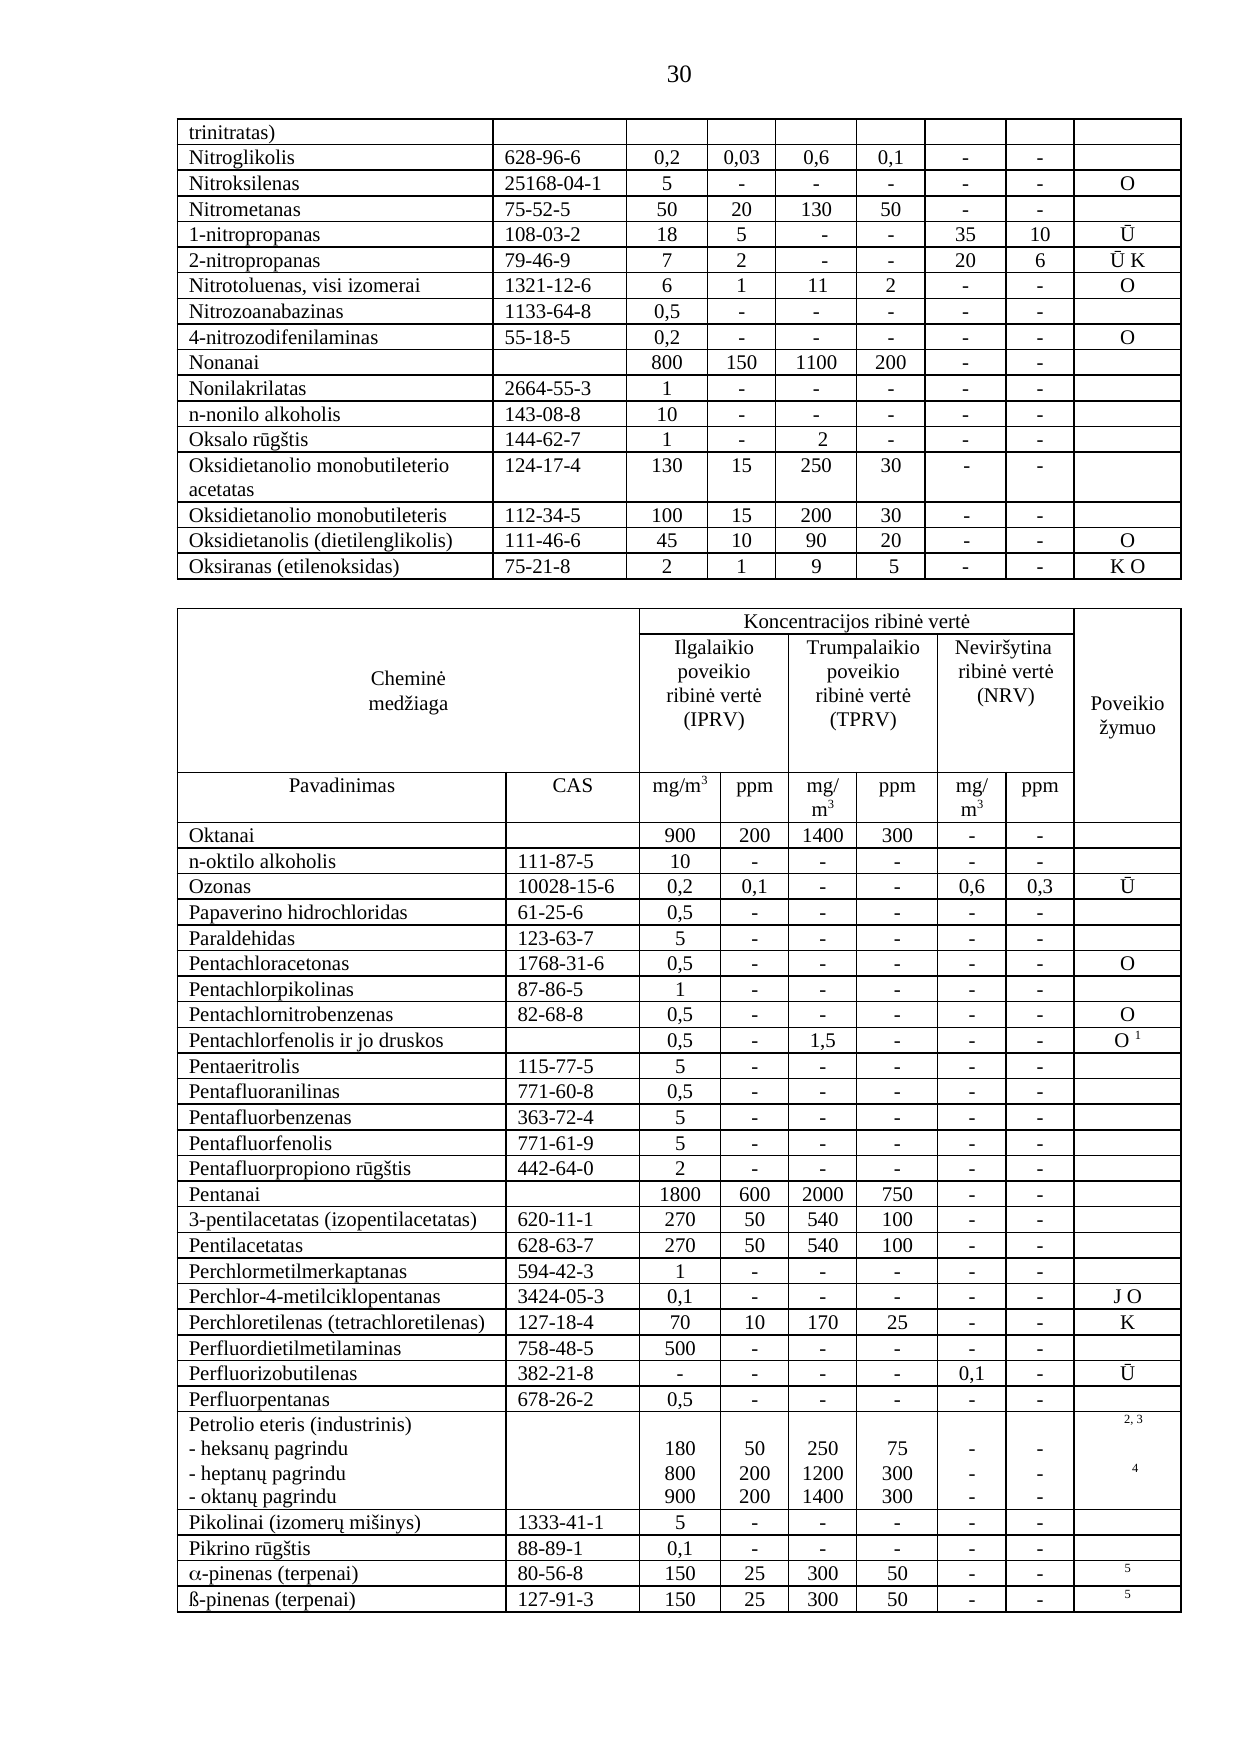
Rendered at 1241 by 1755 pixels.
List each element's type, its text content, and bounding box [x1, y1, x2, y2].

table_cell Oksalo rūgštis [178, 427, 492, 451]
table_cell 2 [857, 273, 924, 297]
table_cell - [926, 402, 1005, 426]
table_cell [857, 120, 924, 144]
table_cell [1075, 1054, 1180, 1078]
table_cell - [1007, 273, 1073, 297]
table_cell - [1007, 1002, 1073, 1026]
table_cell 300 [789, 1561, 856, 1585]
table_cell - [938, 951, 1005, 975]
table_cell [1075, 299, 1180, 323]
table_cell [1075, 1156, 1180, 1180]
table_cell 150 [640, 1561, 720, 1585]
table_cell - [938, 1536, 1005, 1560]
table_cell 50 [721, 1207, 788, 1231]
table_cell 2, 3 4 [1075, 1412, 1180, 1508]
table_cell K O [1075, 554, 1180, 578]
table_cell 25 [857, 1310, 937, 1334]
table_cell - [776, 402, 856, 426]
table_cell - [1007, 926, 1073, 949]
table_header Cheminė medžiaga [178, 609, 639, 772]
table_cell 250 [776, 453, 856, 501]
table_cell 2 [708, 248, 775, 272]
table_cell [1075, 1207, 1180, 1231]
table_cell Paraldehidas [178, 926, 505, 949]
table_cell - [721, 1156, 788, 1180]
table_cell 1100 [776, 350, 856, 374]
table_cell [776, 120, 856, 144]
table_cell - [938, 1105, 1005, 1129]
table_cell Ū K [1075, 248, 1180, 272]
table_cell 2-nitropropanas [178, 248, 492, 272]
table_cell 50 200 200 [721, 1412, 788, 1508]
table_cell - [708, 427, 775, 451]
table_cell 0,6 [776, 145, 856, 169]
table_cell K [1075, 1310, 1180, 1334]
table_cell 5 [640, 1131, 720, 1154]
table_cell - [926, 528, 1005, 552]
table_cell 200 [776, 503, 856, 527]
table_cell - [938, 900, 1005, 924]
table_cell 70 [640, 1310, 720, 1334]
table_cell Ilgalaikio poveikio ribinė vertė (IPRV) [640, 635, 788, 772]
table_cell - [857, 926, 937, 949]
table_cell ppm [857, 773, 937, 821]
table_cell - [857, 1259, 937, 1283]
table_cell [1075, 145, 1180, 169]
table_cell [1075, 1105, 1180, 1129]
table_cell - [708, 299, 775, 323]
table_cell Oksidietanolis (dietilenglikolis) [178, 528, 492, 552]
table_cell 200 [721, 823, 788, 847]
table_cell - [938, 823, 1005, 847]
table_cell n-oktilo alkoholis [178, 849, 505, 873]
table_cell Pentafluorfenolis [178, 1131, 505, 1154]
table_cell - [1007, 1336, 1073, 1359]
table_cell - [938, 1259, 1005, 1283]
table_cell 130 [776, 197, 856, 221]
table_cell 1 [640, 1259, 720, 1283]
table_cell - [857, 1536, 937, 1560]
table_cell 10 [721, 1310, 788, 1334]
table_cell [1075, 350, 1180, 374]
table_cell - [857, 1284, 937, 1308]
table_cell - [721, 977, 788, 1001]
table_cell 2 [776, 427, 856, 451]
table_cell - [857, 1054, 937, 1078]
table_cell 1 [708, 273, 775, 297]
table_cell [627, 120, 707, 144]
table_cell 771-61-9 [507, 1131, 639, 1154]
table_cell - [857, 299, 924, 323]
table_cell - [776, 299, 856, 323]
table_cell - [938, 926, 1005, 949]
table_cell 678-26-2 [507, 1387, 639, 1411]
table_cell - [938, 1182, 1005, 1206]
table_cell Pentachlorpikolinas [178, 977, 505, 1001]
table_cell - [1007, 1536, 1073, 1560]
table_cell - [789, 1259, 856, 1283]
table_cell - [776, 376, 856, 400]
table_cell - [776, 248, 856, 272]
table_cell 90 [776, 528, 856, 552]
table_cell Nitrotoluenas, visi izomerai [178, 273, 492, 297]
table_cell - [926, 376, 1005, 400]
table_cell 100 [857, 1207, 937, 1231]
table_cell - [721, 926, 788, 949]
table_cell - [708, 325, 775, 349]
table_cell - [938, 1028, 1005, 1052]
table_cell 10 [640, 849, 720, 873]
table_cell - [1007, 427, 1073, 451]
table_cell Oksidietanolio monobutileterio acetatas [178, 453, 492, 501]
table_cell 55-18-5 [494, 325, 626, 349]
table_cell mg/m3 [789, 773, 856, 821]
table_cell O [1075, 273, 1180, 297]
table_cell Perchlor-4-metilciklopentanas [178, 1284, 505, 1308]
table_cell 620-11-1 [507, 1207, 639, 1231]
table_cell Pentachlornitrobenzenas [178, 1002, 505, 1026]
table_cell 180 800 900 [640, 1412, 720, 1508]
table_cell - [857, 1387, 937, 1411]
table_cell Pikolinai (izomerų mišinys) [178, 1510, 505, 1534]
table_cell 79-46-9 [494, 248, 626, 272]
table_cell 540 [789, 1207, 856, 1231]
table_cell - [1007, 977, 1073, 1001]
table_cell 20 [857, 528, 924, 552]
table_cell [1075, 1510, 1180, 1534]
table_cell - [938, 1233, 1005, 1257]
table_cell - [857, 1028, 937, 1052]
table_cell 50 [721, 1233, 788, 1257]
table_cell - [789, 1510, 856, 1534]
table_cell - [938, 1561, 1005, 1585]
table_cell - [721, 1510, 788, 1534]
table_cell - [721, 1028, 788, 1052]
table_header Poveikio žymuo [1075, 609, 1180, 821]
table_cell Ū [1075, 1361, 1180, 1385]
table_cell - [938, 1587, 1005, 1611]
table_cell - [857, 402, 924, 426]
table_cell [1075, 1079, 1180, 1103]
table_cell - [1007, 299, 1073, 323]
table_cell 50 [857, 1561, 937, 1585]
table_cell -pinenas (terpenai) [178, 1561, 505, 1585]
table_cell - [938, 1284, 1005, 1308]
table_cell [1075, 376, 1180, 400]
table_cell 594-42-3 [507, 1259, 639, 1283]
table_cell 3424-05-3 [507, 1284, 639, 1308]
table_cell - [926, 120, 1005, 144]
table_header Koncentracijos ribinė vertė [640, 609, 1073, 633]
table_cell 300 [857, 823, 937, 847]
table_cell CAS [507, 773, 639, 821]
table_cell - [721, 1002, 788, 1026]
table_cell 2664-55-3 [494, 376, 626, 400]
table_cell - [938, 1054, 1005, 1078]
table_cell 15 [708, 503, 775, 527]
table_cell 10 [1007, 222, 1073, 246]
table_cell - [938, 1387, 1005, 1411]
table_cell 0,1 [857, 145, 924, 169]
table_cell 0,1 [721, 874, 788, 898]
table_cell - [1007, 554, 1073, 578]
table_cell 0,03 [708, 145, 775, 169]
table_cell 0,5 [640, 1079, 720, 1103]
table_cell 0,5 [640, 1387, 720, 1411]
table_cell Pentafluorbenzenas [178, 1105, 505, 1129]
table_cell - [789, 1361, 856, 1385]
table_cell O [1075, 528, 1180, 552]
table_cell - [1007, 1284, 1073, 1308]
table_cell - [1007, 528, 1073, 552]
table_cell J O [1075, 1284, 1180, 1308]
table_cell 9 [776, 554, 856, 578]
table_cell [1075, 1259, 1180, 1283]
table_cell 6 [1007, 248, 1073, 272]
table_cell 5 [708, 222, 775, 246]
table_cell - [1007, 823, 1073, 847]
table_cell 5 [857, 554, 924, 578]
table_cell - [721, 849, 788, 873]
table_cell - [640, 1361, 720, 1385]
table_cell 127-18-4 [507, 1310, 639, 1334]
table_cell - [721, 1387, 788, 1411]
table_cell - [926, 325, 1005, 349]
table_cell 628-96-6 [494, 145, 626, 169]
table_cell Pavadinimas [178, 773, 505, 821]
table_cell 20 [708, 197, 775, 221]
table_cell - [721, 1336, 788, 1359]
table_cell 1333-41-1 [507, 1510, 639, 1534]
table_cell Nitroksilenas [178, 171, 492, 195]
table_cell ppm [1007, 773, 1073, 821]
table_cell - [1007, 1105, 1073, 1129]
table_cell 15 [708, 453, 775, 501]
table_cell 50 [857, 197, 924, 221]
table_cell - [938, 849, 1005, 873]
table_cell - [1007, 1233, 1073, 1257]
table_cell 35 [926, 222, 1005, 246]
table_cell - [789, 874, 856, 898]
table_cell - [1007, 120, 1073, 144]
table_cell 30 [857, 453, 924, 501]
table_cell - [938, 1310, 1005, 1334]
table_cell O [1075, 325, 1180, 349]
table_cell 628-63-7 [507, 1233, 639, 1257]
table_cell 0,1 [938, 1361, 1005, 1385]
table_cell 0,1 [640, 1284, 720, 1308]
table_cell ppm [721, 773, 788, 821]
table_cell 88-89-1 [507, 1536, 639, 1560]
table_cell 3-pentilacetatas (izopentilacetatas) [178, 1207, 505, 1231]
table_cell 1 [627, 376, 707, 400]
table_cell - [857, 427, 924, 451]
table_cell 50 [857, 1587, 937, 1611]
table_cell 75-52-5 [494, 197, 626, 221]
table_cell 5 [1075, 1587, 1180, 1611]
table_cell 144-62-7 [494, 427, 626, 451]
table_cell Pentaeritrolis [178, 1054, 505, 1078]
table_cell Papaverino hidrochloridas [178, 900, 505, 924]
table_cell - [1007, 849, 1073, 873]
table_cell Nitrozoanabazinas [178, 299, 492, 323]
table_cell Nitroglikolis [178, 145, 492, 169]
table_cell - [776, 222, 856, 246]
table_cell - [938, 1156, 1005, 1180]
table_cell 75-21-8 [494, 554, 626, 578]
table_cell Pentanai [178, 1182, 505, 1206]
table_cell - [1007, 1207, 1073, 1231]
table_cell - [789, 951, 856, 975]
table_cell 5 [640, 926, 720, 949]
table_cell [1075, 1387, 1180, 1411]
table_cell 900 [640, 823, 720, 847]
table_cell 0,2 [627, 145, 707, 169]
table_cell 127-91-3 [507, 1587, 639, 1611]
table_cell - [857, 874, 937, 898]
table_cell [494, 350, 626, 374]
table_cell - [938, 977, 1005, 1001]
table_cell [1075, 453, 1180, 501]
table_cell - [1007, 900, 1073, 924]
table_cell 5 [1075, 1561, 1180, 1585]
table_cell 150 [640, 1587, 720, 1611]
table_cell 382-21-8 [507, 1361, 639, 1385]
table_cell 61-25-6 [507, 900, 639, 924]
table_cell 111-46-6 [494, 528, 626, 552]
table_cell [507, 1028, 639, 1052]
table_cell 2000 [789, 1182, 856, 1206]
table_cell - [926, 145, 1005, 169]
table_cell - [1007, 1028, 1073, 1052]
table_cell - [938, 1002, 1005, 1026]
table_cell 170 [789, 1310, 856, 1334]
table_cell 363-72-4 [507, 1105, 639, 1129]
table_cell - [708, 171, 775, 195]
table_cell Ozonas [178, 874, 505, 898]
table_cell 2 [627, 554, 707, 578]
table_cell 123-63-7 [507, 926, 639, 949]
table_cell - [1007, 951, 1073, 975]
table_cell [507, 1182, 639, 1206]
table_cell [1075, 900, 1180, 924]
table_cell 758-48-5 [507, 1336, 639, 1359]
table_cell 6 [627, 273, 707, 297]
table_cell Perchlormetilmerkaptanas [178, 1259, 505, 1283]
table_cell - [789, 1284, 856, 1308]
table_cell - [857, 849, 937, 873]
table_cell 540 [789, 1233, 856, 1257]
table_cell [1075, 849, 1180, 873]
table_cell Pentilacetatas [178, 1233, 505, 1257]
table_cell Pikrino rūgštis [178, 1536, 505, 1560]
table_cell - [776, 325, 856, 349]
table_cell n-nonilo alkoholis [178, 402, 492, 426]
table_cell 5 [627, 171, 707, 195]
table_cell [1075, 823, 1180, 847]
table_cell 500 [640, 1336, 720, 1359]
table_cell - [1007, 1510, 1073, 1534]
table_cell - [857, 376, 924, 400]
table_cell 1133-64-8 [494, 299, 626, 323]
table_cell 250 1200 1400 [789, 1412, 856, 1508]
table_cell - [926, 350, 1005, 374]
table_cell Perfluorpentanas [178, 1387, 505, 1411]
table_cell - [721, 951, 788, 975]
table_cell Pentachlorfenolis ir jo druskos [178, 1028, 505, 1052]
table_cell 200 [857, 350, 924, 374]
table_cell 442-64-0 [507, 1156, 639, 1180]
table_cell 82-68-8 [507, 1002, 639, 1026]
table_cell - [857, 1105, 937, 1129]
table_cell Perfluorizobutilenas [178, 1361, 505, 1385]
table_cell 10 [708, 528, 775, 552]
table_cell 300 [789, 1587, 856, 1611]
table_cell 100 [857, 1233, 937, 1257]
table_cell - [721, 1536, 788, 1560]
table_cell - [721, 1131, 788, 1154]
table_cell 111-87-5 [507, 849, 639, 873]
table_cell - [789, 1536, 856, 1560]
table_cell Pentafluorpropiono rūgštis [178, 1156, 505, 1180]
table_cell - [926, 427, 1005, 451]
table_cell [1075, 1131, 1180, 1154]
table_cell 270 [640, 1207, 720, 1231]
table_cell 600 [721, 1182, 788, 1206]
table_cell Trumpalaikio poveikio ribinė vertė (TPRV) [789, 635, 937, 772]
table_cell Oksidietanolio monobutileteris [178, 503, 492, 527]
table_cell - [789, 926, 856, 949]
table_cell Perchloretilenas (tetrachloretilenas) [178, 1310, 505, 1334]
table_cell 2 [640, 1156, 720, 1180]
table_cell Pentachloracetonas [178, 951, 505, 975]
table_cell 0,2 [640, 874, 720, 898]
table_cell - [857, 325, 924, 349]
table_cell 108-03-2 [494, 222, 626, 246]
table_cell - [708, 402, 775, 426]
table_cell 130 [627, 453, 707, 501]
table_cell - [1007, 1182, 1073, 1206]
table_cell - [721, 1105, 788, 1129]
table_cell 11 [776, 273, 856, 297]
table_cell - [938, 1079, 1005, 1103]
table_cell - [857, 1002, 937, 1026]
table_cell 50 [627, 197, 707, 221]
table_cell 112-34-5 [494, 503, 626, 527]
table_cell O 1 [1075, 1028, 1180, 1052]
table_cell - [776, 171, 856, 195]
table_cell 270 [640, 1233, 720, 1257]
table_cell [1075, 1182, 1180, 1206]
table_cell 1 [708, 554, 775, 578]
table_cell Nonanai [178, 350, 492, 374]
table_cell mg/m3 [938, 773, 1005, 821]
table_cell - [1007, 402, 1073, 426]
table_cell - [789, 1105, 856, 1129]
table_cell 45 [627, 528, 707, 552]
table_cell 30 [857, 503, 924, 527]
table_cell - [857, 1510, 937, 1534]
table_cell 800 [627, 350, 707, 374]
table_cell - [926, 299, 1005, 323]
table_cell - [938, 1131, 1005, 1154]
table_cell - [721, 1079, 788, 1103]
table_cell - [926, 453, 1005, 501]
table_cell - [1007, 1131, 1073, 1154]
table_cell [1075, 926, 1180, 949]
table_cell - [721, 1284, 788, 1308]
table_cell [1075, 120, 1180, 144]
table_cell - [789, 1002, 856, 1026]
table_cell - [1007, 1259, 1073, 1283]
table_cell - [1007, 350, 1073, 374]
table_cell 0,5 [640, 1002, 720, 1026]
table_cell 0,6 [938, 874, 1005, 898]
table_cell [1075, 1336, 1180, 1359]
table_cell 1800 [640, 1182, 720, 1206]
table_cell Petrolio eteris (industrinis) - heksanų pagrindu - heptanų pagrindu - oktanų pagrindu [178, 1412, 505, 1508]
table_cell - [938, 1207, 1005, 1231]
table_cell Ū [1075, 222, 1180, 246]
table_cell - [857, 1361, 937, 1385]
table_cell [708, 120, 775, 144]
table_cell 750 [857, 1182, 937, 1206]
table_cell Pentafluoranilinas [178, 1079, 505, 1103]
table_cell - [789, 1336, 856, 1359]
table_cell - [1007, 1079, 1073, 1103]
table_cell - [926, 503, 1005, 527]
table_cell - [1007, 1561, 1073, 1585]
table_cell 0,5 [640, 900, 720, 924]
table_cell 87-86-5 [507, 977, 639, 1001]
table_cell - [1007, 325, 1073, 349]
table_cell 0,1 [640, 1536, 720, 1560]
table_cell - [1007, 1387, 1073, 1411]
table_cell 25 [721, 1587, 788, 1611]
table_cell trinitratas) [178, 120, 492, 144]
table_cell - [789, 1079, 856, 1103]
table_cell - [926, 273, 1005, 297]
table_cell 1 [640, 977, 720, 1001]
table_cell 143-08-8 [494, 402, 626, 426]
table_cell - [1007, 503, 1073, 527]
table_cell - [857, 900, 937, 924]
table_cell - [789, 1054, 856, 1078]
table_cell - [789, 900, 856, 924]
table_cell 1400 [789, 823, 856, 847]
table_cell 80-56-8 [507, 1561, 639, 1585]
table_cell 18 [627, 222, 707, 246]
table_cell - [1007, 145, 1073, 169]
table_cell - [1007, 1310, 1073, 1334]
table_cell 0,3 [1007, 874, 1073, 898]
table_cell - [789, 1131, 856, 1154]
table_cell - [1007, 1587, 1073, 1611]
table_cell - [1007, 171, 1073, 195]
table_cell Oktanai [178, 823, 505, 847]
table_cell Neviršytina ribinė vertė (NRV) [938, 635, 1073, 772]
table_cell 0,5 [640, 951, 720, 975]
table_cell O [1075, 951, 1180, 975]
table_cell 0,5 [640, 1028, 720, 1052]
table_cell 150 [708, 350, 775, 374]
table_cell - - - [938, 1412, 1005, 1508]
table_cell - [721, 1259, 788, 1283]
table_cell - [721, 1361, 788, 1385]
table_cell - [857, 1156, 937, 1180]
table_cell 10 [627, 402, 707, 426]
table_cell 124-17-4 [494, 453, 626, 501]
table_cell Perfluordietilmetilaminas [178, 1336, 505, 1359]
table_cell 1 [627, 427, 707, 451]
table_cell - [789, 1156, 856, 1180]
table_cell 5 [640, 1054, 720, 1078]
table_cell [1075, 503, 1180, 527]
table_cell - [857, 1079, 937, 1103]
table_cell 1321-12-6 [494, 273, 626, 297]
table_cell [1075, 402, 1180, 426]
table_cell - [938, 1510, 1005, 1534]
table_cell - [1007, 1054, 1073, 1078]
table_cell - [1007, 1156, 1073, 1180]
table_cell - [1007, 197, 1073, 221]
table_cell O [1075, 1002, 1180, 1026]
table_cell O [1075, 171, 1180, 195]
table_cell - [926, 554, 1005, 578]
table_cell - [857, 1131, 937, 1154]
table_cell ß-pinenas (terpenai) [178, 1587, 505, 1611]
table_cell - [857, 248, 924, 272]
table_cell [1075, 197, 1180, 221]
table_cell [1075, 1233, 1180, 1257]
table_cell - [789, 849, 856, 873]
table_cell 75 300 300 [857, 1412, 937, 1508]
table_cell - [938, 1336, 1005, 1359]
table_cell - [857, 977, 937, 1001]
table_cell [1075, 1536, 1180, 1560]
table_cell 115-77-5 [507, 1054, 639, 1078]
table_cell [494, 120, 626, 144]
table_cell - [789, 977, 856, 1001]
table_cell - [789, 1387, 856, 1411]
table_cell 7 [627, 248, 707, 272]
table_cell 25 [721, 1561, 788, 1585]
table_cell [1075, 427, 1180, 451]
table_cell - [857, 951, 937, 975]
table_cell - [721, 1054, 788, 1078]
table_cell Nonilakrilatas [178, 376, 492, 400]
table_cell 1-nitropropanas [178, 222, 492, 246]
table_cell 771-60-8 [507, 1079, 639, 1103]
table_cell 5 [640, 1510, 720, 1534]
table_cell - [1007, 453, 1073, 501]
table_cell 0,2 [627, 325, 707, 349]
table_cell mg/m3 [640, 773, 720, 821]
table_cell 5 [640, 1105, 720, 1129]
table_cell [507, 1412, 639, 1508]
table_cell - [857, 1336, 937, 1359]
table_cell Nitrometanas [178, 197, 492, 221]
table_cell 0,5 [627, 299, 707, 323]
table_cell - [857, 222, 924, 246]
table_cell - [1007, 1361, 1073, 1385]
table_cell 20 [926, 248, 1005, 272]
table_cell 1768-31-6 [507, 951, 639, 975]
table_cell Ū [1075, 874, 1180, 898]
table_cell - [926, 171, 1005, 195]
table_cell 4-nitrozodifenilaminas [178, 325, 492, 349]
table_cell - [926, 197, 1005, 221]
table_cell - - - [1007, 1412, 1073, 1508]
table_cell 10028-15-6 [507, 874, 639, 898]
table_cell 100 [627, 503, 707, 527]
table_cell - [1007, 376, 1073, 400]
table_cell [1075, 977, 1180, 1001]
table_cell [507, 823, 639, 847]
table_cell 25168-04-1 [494, 171, 626, 195]
table_cell - [721, 900, 788, 924]
table_cell - [857, 171, 924, 195]
table_cell Oksiranas (etilenoksidas) [178, 554, 492, 578]
table_cell - [708, 376, 775, 400]
table_cell 1,5 [789, 1028, 856, 1052]
